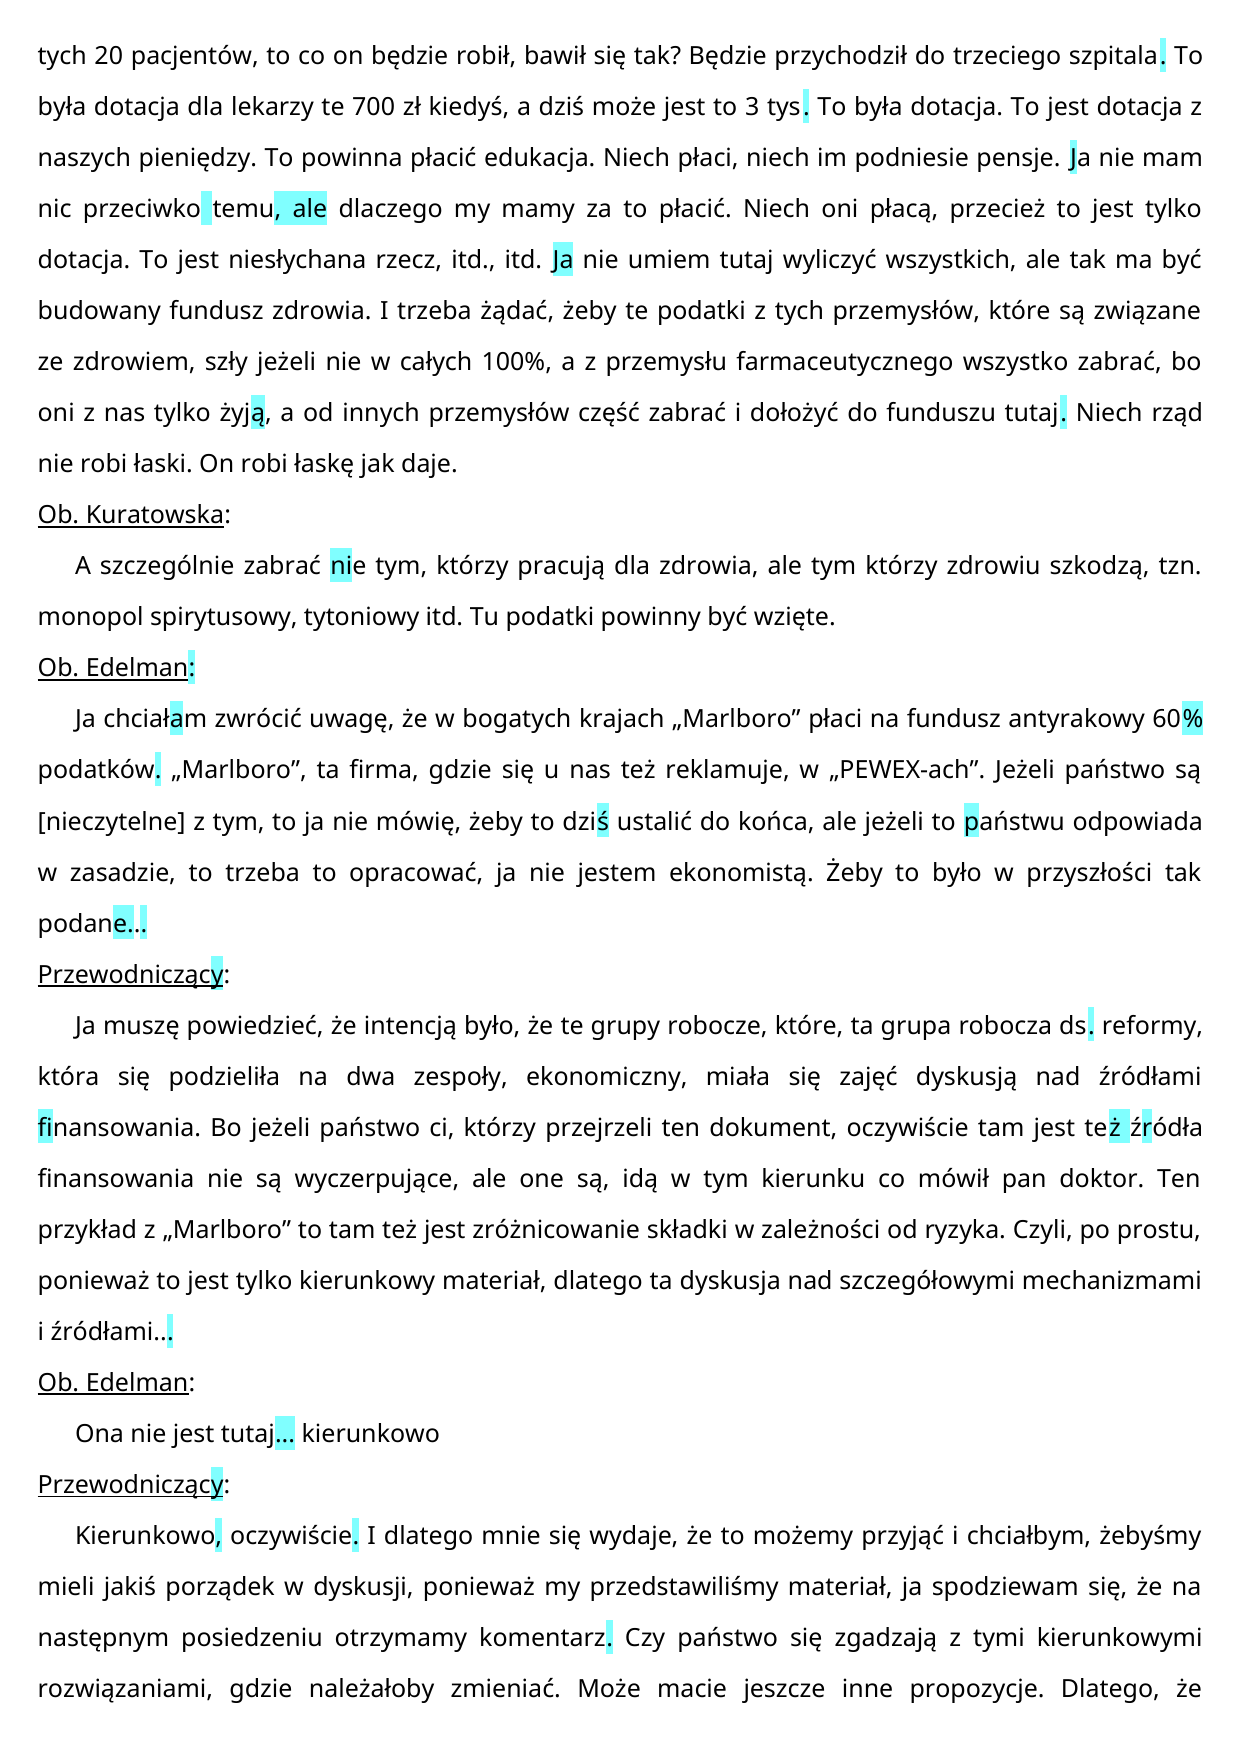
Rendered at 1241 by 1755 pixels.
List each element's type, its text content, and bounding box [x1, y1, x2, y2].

text Ona nie jest tutaj... kierunkowo [37, 1416, 1203, 1450]
text Przewodniczący: [37, 1467, 1203, 1501]
text A szczególnie zabrać nie tym, którzy pracują dla zdrowia, ale tym którzy zdrowiu szkodzą, tzn. monopol spirytusowy, tytoniowy itd. Tu podatki powinny być wzięte. [37, 548, 1203, 633]
text Ob. Edelman: [37, 1364, 1203, 1399]
text tych 20 pacjentów, to co on będzie robił, bawił się tak? Będzie przychodził do trzeciego szpitala. To była dotacja dla lekarzy te 700 zł kiedyś, a dziś może jest to 3 tys. To była dotacja. To jest dotacja z naszych pieniędzy. To powinna płacić edukacja. Niech płaci, niech im podniesie pensje. Ja nie mam nic przeciwko temu, ale dlaczego my mamy za to płacić. Niech oni płacą, przecież to jest tylko dotacja. To jest niesłychana rzecz, itd., itd. Ja nie umiem tutaj wyliczyć wszystkich, ale tak ma być budowany fundusz zdrowia. I trzeba żądać, żeby te podatki z tych przemysłów, które są związane ze zdrowiem, szły jeżeli nie w całych 100%, a z przemysłu farmaceutycznego wszystko zabrać, bo oni z nas tylko żyją, a od innych przemysłów część zabrać i dołożyć do funduszu tutaj. Niech rząd nie robi łaski. On robi łaskę jak daje. [37, 37, 1203, 480]
text Ja muszę powiedzieć, że intencją było, że te grupy robocze, które, ta grupa robocza ds. reformy, która się podzieliła na dwa zespoły, ekonomiczny, miała się zajęć dyskusją nad źródłami finansowania. Bo jeżeli państwo ci, którzy przejrzeli ten dokument, oczywiście tam jest też źródła finansowania nie są wyczerpujące, ale one są, idą w tym kierunku co mówił pan doktor. Ten przykład z „Marlboro” to tam też jest zróżnicowanie składki w zależności od ryzyka. Czyli, po prostu, ponieważ to jest tylko kierunkowy materiał, dlatego ta dyskusja nad szczegółowymi mechanizmami i źródłami... [37, 1007, 1203, 1348]
text Kierunkowo, oczywiście. I dlatego mnie się wydaje, że to możemy przyjąć i chciałbym, żebyśmy mieli jakiś porządek w dyskusji, ponieważ my przedstawiliśmy materiał, ja spodziewam się, że na następnym posiedzeniu otrzymamy komentarz. Czy państwo się zgadzają z tymi kierunkowymi rozwiązaniami, gdzie należałoby zmieniać. Może macie jeszcze inne propozycje. Dlatego, że [37, 1518, 1203, 1705]
text Ob. Kuratowska: [37, 497, 1203, 531]
text Ob. Edelman: [37, 650, 1203, 684]
text Ja chciałam zwrócić uwagę, że w bogatych krajach „Marlboro” płaci na fundusz antyrakowy 60% podatków. „Marlboro”, ta firma, gdzie się u nas też reklamuje, w „PEWEX-ach”. Jeżeli państwo są [nieczytelne] z tym, to ja nie mówię, żeby to dziś ustalić do końca, ale jeżeli to państwu odpowiada w zasadzie, to trzeba to opracować, ja nie jestem ekonomistą. Żeby to było w przyszłości tak podane... [37, 701, 1203, 939]
text Przewodniczący: [37, 956, 1203, 990]
